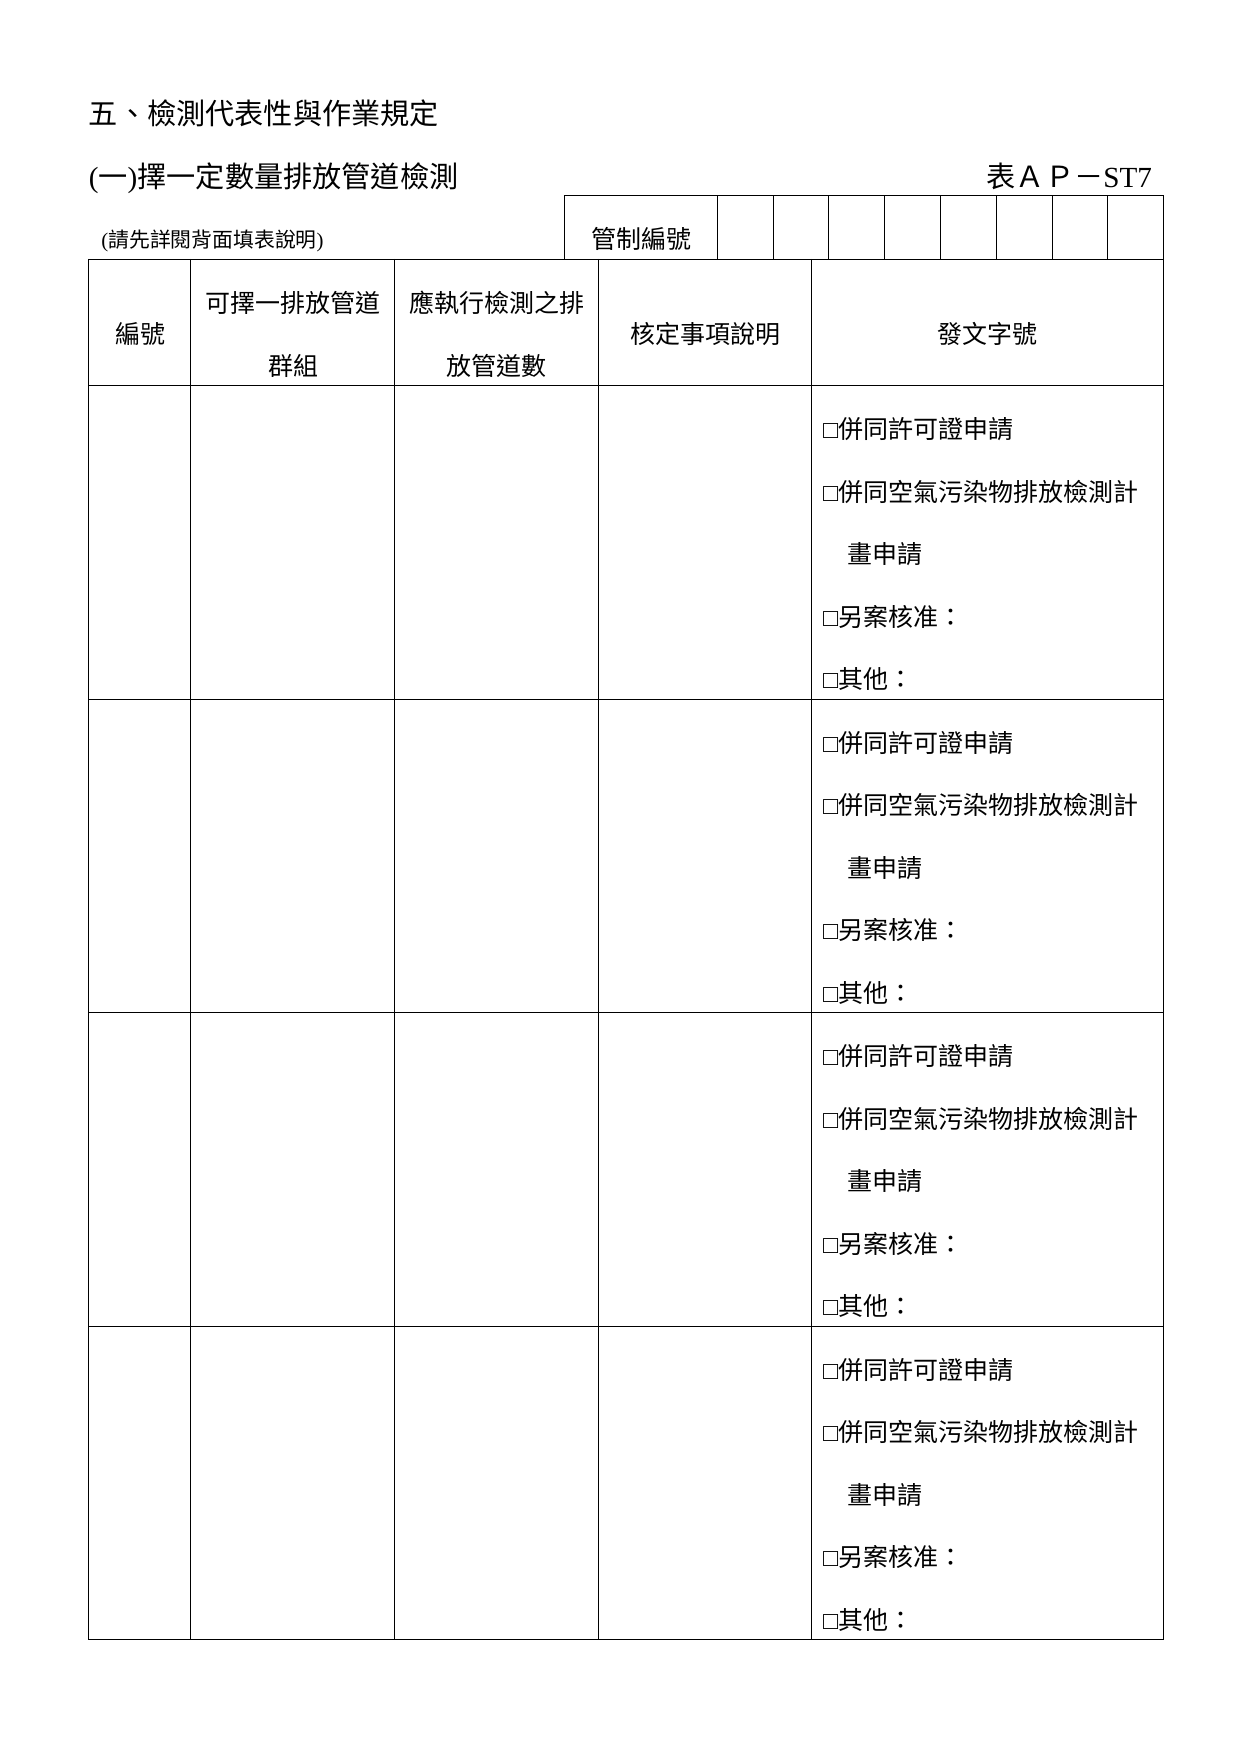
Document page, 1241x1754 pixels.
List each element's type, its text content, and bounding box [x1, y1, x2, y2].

table_header 管制編號 [565, 196, 717, 259]
table_cell □併同許可證申請 □併同空氣污染物排放檢測計畫申請 □另案核准： □其他： [812, 1013, 1163, 1326]
table_cell [191, 700, 394, 1012]
table_cell 應執行檢測之排放管道數 [395, 260, 598, 385]
table_cell 發文字號 [812, 260, 1163, 385]
table_header [89, 195, 98, 259]
table_cell [599, 386, 811, 698]
table_header (請先詳閱背面填表說明) [98, 195, 564, 259]
table_cell [599, 700, 811, 1012]
table_cell [395, 1013, 598, 1326]
table_header [997, 196, 1052, 259]
table_cell □併同許可證申請 □併同空氣污染物排放檢測計畫申請 □另案核准： □其他： [812, 1327, 1163, 1639]
table_cell [599, 1013, 811, 1326]
table_header [941, 196, 996, 259]
table_cell □併同許可證申請 □併同空氣污染物排放檢測計畫申請 □另案核准： □其他： [812, 700, 1163, 1012]
text 五、檢測代表性與作業規定 [89, 70, 1163, 133]
table_header [774, 196, 828, 259]
table_header [885, 196, 940, 259]
table_cell 可擇一排放管道群組 [191, 260, 394, 385]
text (一)擇一定數量排放管道檢測 表ＡＰ－ST7 [89, 133, 1163, 195]
table_cell □併同許可證申請 □併同空氣污染物排放檢測計畫申請 □另案核准： □其他： [812, 386, 1163, 698]
table_cell [191, 386, 394, 698]
table_cell [599, 1327, 811, 1639]
table_cell [191, 1327, 394, 1639]
table_cell [395, 386, 598, 698]
table_cell [191, 1013, 394, 1326]
table_header [829, 196, 884, 259]
table_cell [89, 1013, 190, 1326]
table_header [1108, 196, 1163, 259]
table_cell [89, 386, 190, 698]
table_cell 核定事項說明 [599, 260, 811, 385]
table_cell [89, 1327, 190, 1639]
table_header [718, 196, 773, 259]
table_cell 編號 [89, 260, 190, 385]
table_cell [89, 700, 190, 1012]
table_cell [395, 1327, 598, 1639]
table_cell [395, 700, 598, 1012]
table_header [1053, 196, 1107, 259]
